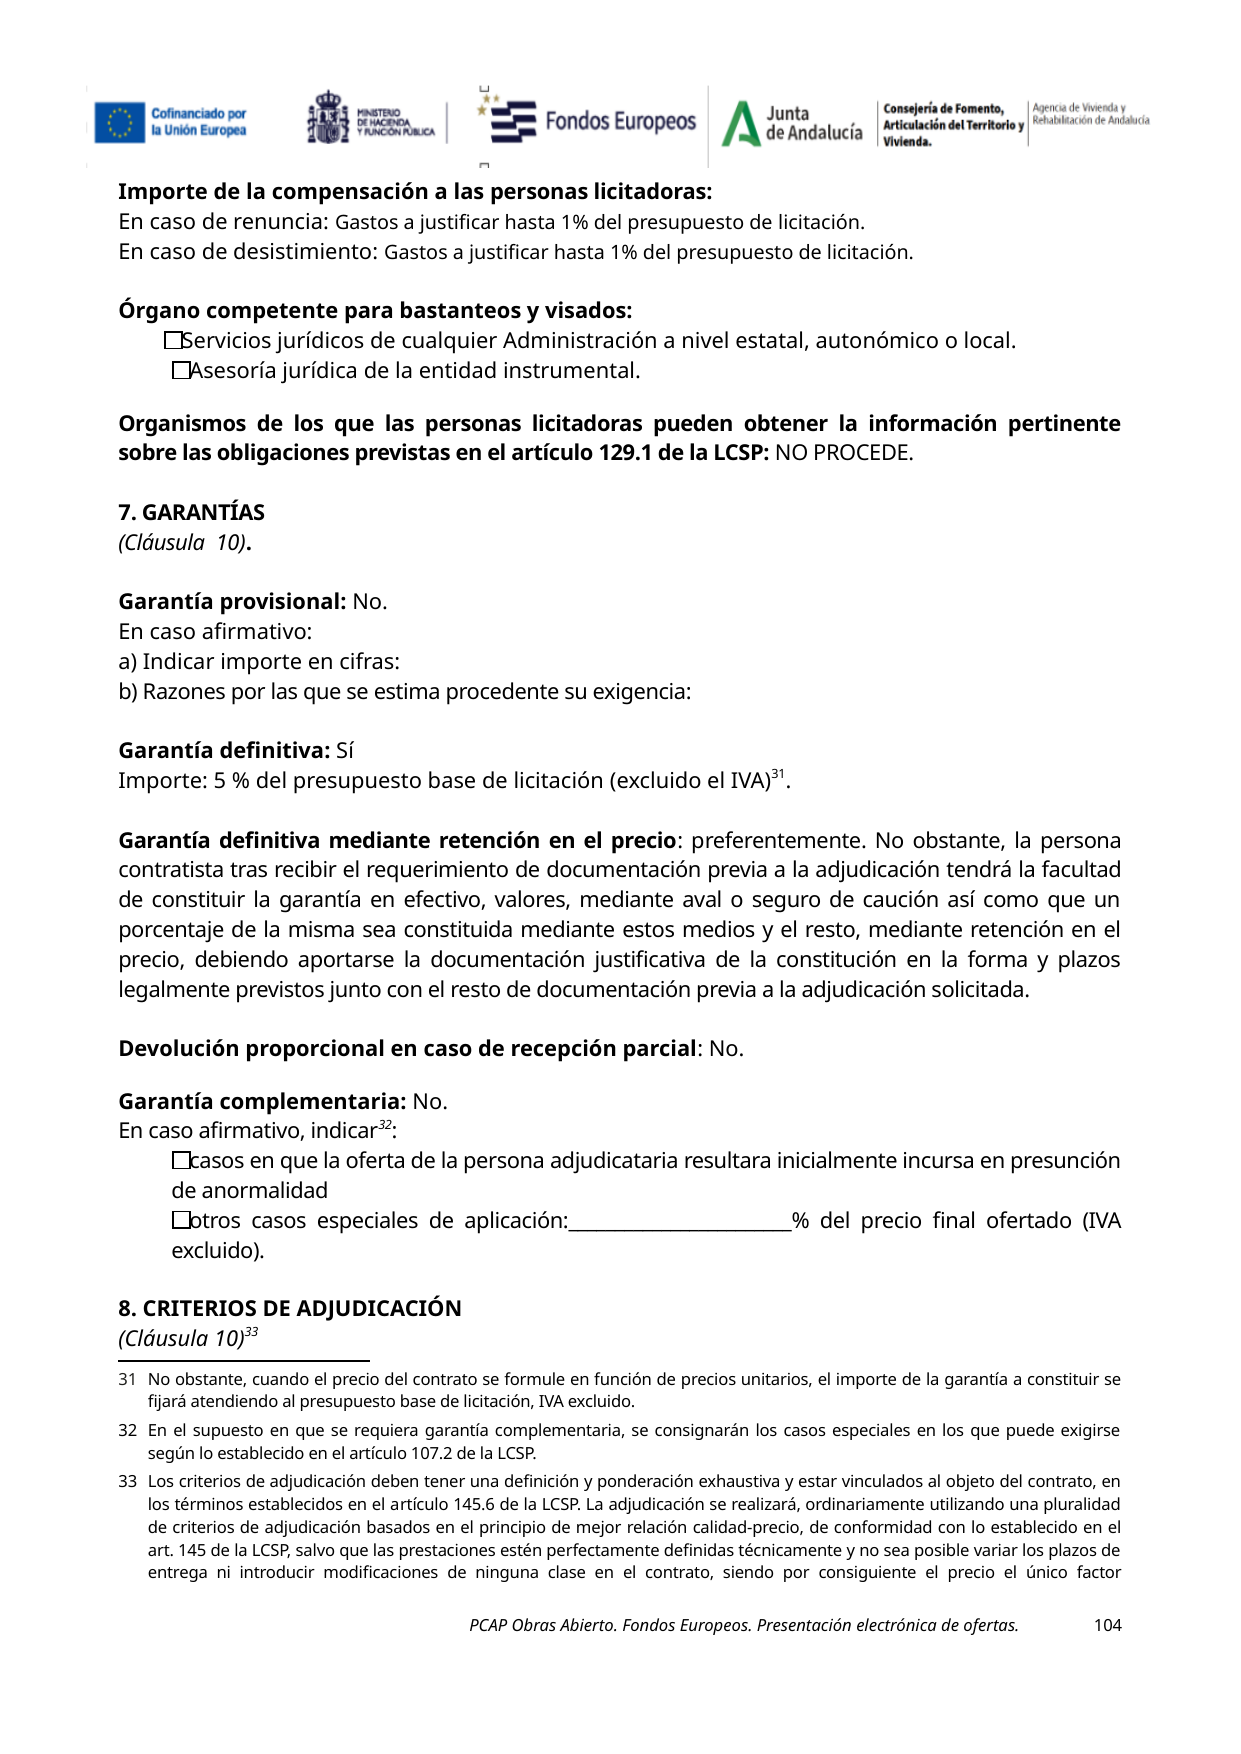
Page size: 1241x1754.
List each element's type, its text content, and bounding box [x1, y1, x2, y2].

text Importe: 5 % del presupuesto base de licitación (excluido el IVA). [118, 765, 1122, 795]
text Garantía complementaria: No. [118, 1086, 1122, 1116]
text (Cláusula 10). [118, 527, 1122, 557]
picture [86, 81, 1164, 168]
text a) Indicar importe en cifras: [118, 646, 1122, 676]
text En el supuesto en que se requiera garantía complementaria, se consignarán los casos especiales en los que puede exigirse según lo establecido en el artículo 107.2 de la LCSP. [118, 1419, 1122, 1464]
text Órgano competente para bastanteos y visados: [118, 296, 1122, 325]
text 7. GARANTÍAS [118, 497, 1122, 527]
text Asesoría jurídica de la entidad instrumental. [171, 355, 1122, 385]
text (Cláusula 10) [118, 1323, 1122, 1353]
text Los criterios de adjudicación deben tener una definición y ponderación exhaustiva y estar vinculados al objeto del contrato, en los términos establecidos en el artículo 145.6 de la LCSP. La adjudicación se realizará, ordinariamente utilizando una pluralidad de criterios de adjudicación basados en el principio de mejor relación calidad-precio, de conformidad con lo establecido en el art. 145 de la LCSP, salvo que las prestaciones estén perfectamente definidas técnicamente y no sea posible variar los plazos de entrega ni introducir modificaciones de ninguna clase en el contrato, siendo por consiguiente el precio el único factor [118, 1470, 1122, 1584]
text Garantía definitiva mediante retención en el precio: preferentemente. No obstante, la persona contratista tras recibir el requerimiento de documentación previa a la adjudicación tendrá la facultad de constituir la garantía en efectivo, valores, mediante aval o seguro de caución así como que un porcentaje de la misma sea constituida mediante estos medios y el resto, mediante retención en el precio, debiendo aportarse la documentación justificativa de la constitución en la forma y plazos legalmente previstos junto con el resto de documentación previa a la adjudicación solicitada. [118, 825, 1122, 1003]
text otros casos especiales de aplicación:________________________% del precio final ofertado (IVA excluido). [171, 1205, 1122, 1264]
text En caso afirmativo, indicar: [118, 1116, 1122, 1145]
text Garantía provisional: No. [118, 586, 1122, 616]
text Garantía definitiva: Sí [118, 735, 1122, 765]
text En caso afirmativo: [118, 616, 1122, 646]
text No obstante, cuando el precio del contrato se formule en función de precios unitarios, el importe de la garantía a constituir se fijará atendiendo al presupuesto base de licitación, IVA excluido. [118, 1367, 1122, 1413]
text casos en que la oferta de la persona adjudicataria resultara inicialmente incursa en presunción de anormalidad [171, 1145, 1122, 1205]
text En caso de desistimiento: Gastos a justificar hasta 1% del presupuesto de licitación. [118, 236, 1122, 266]
text En caso de renuncia: Gastos a justificar hasta 1% del presupuesto de licitación. [118, 206, 1122, 236]
text b) Razones por las que se estima procedente su exigencia: [118, 676, 1122, 706]
text Organismos de los que las personas licitadoras pueden obtener la información pertinente sobre las obligaciones previstas en el artículo 129.1 de la LCSP: NO PROCEDE. [118, 408, 1122, 467]
text Importe de la compensación a las personas licitadoras: [118, 176, 1122, 206]
text Servicios jurídicos de cualquier Administración a nivel estatal, autonómico o local. [118, 325, 1122, 355]
text 8. CRITERIOS DE ADJUDICACIÓN [118, 1293, 1122, 1323]
text Devolución proporcional en caso de recepción parcial: No. [118, 1033, 1122, 1063]
